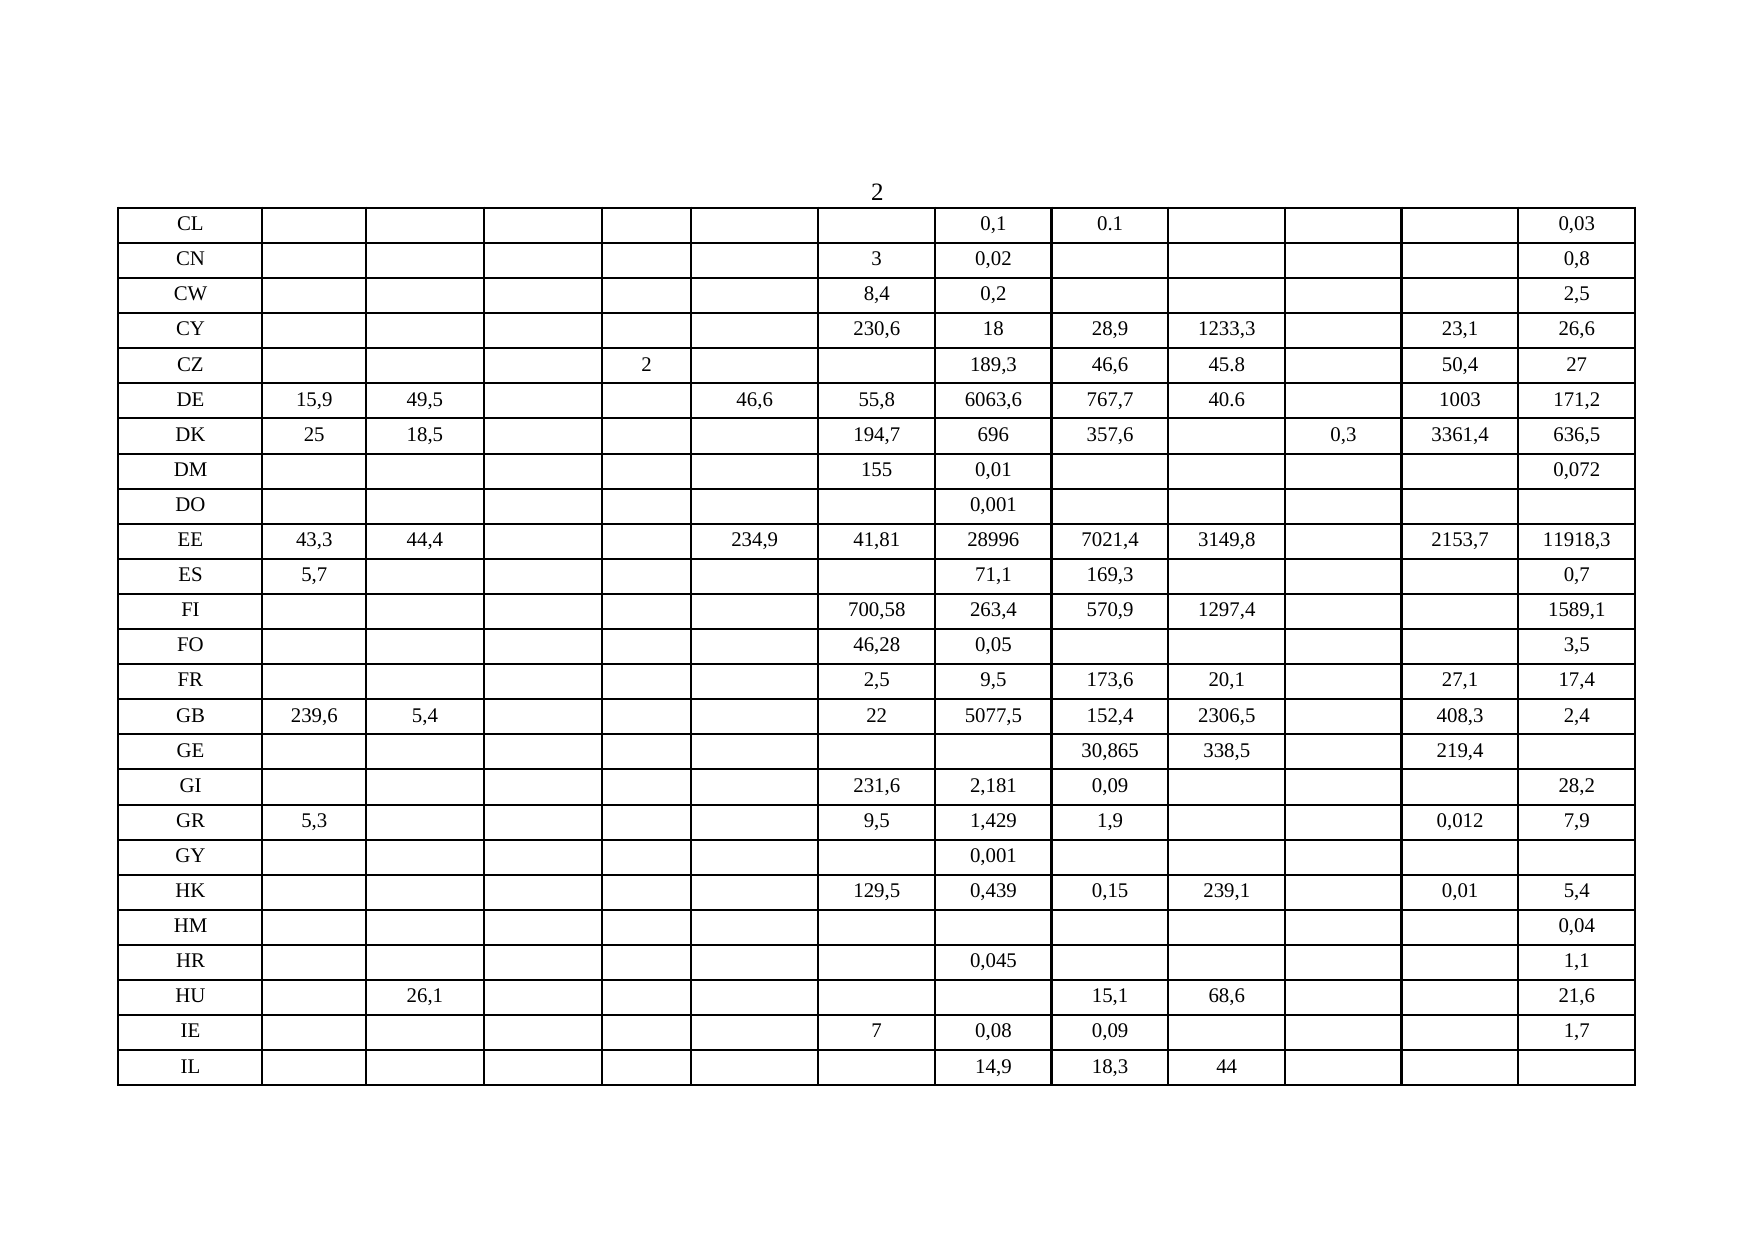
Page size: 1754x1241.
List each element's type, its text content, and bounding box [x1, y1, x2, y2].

table_cell [692, 314, 817, 347]
table_cell [263, 209, 365, 242]
table_cell 27,1 [1403, 665, 1517, 698]
table_cell [692, 946, 817, 979]
table_cell [692, 841, 817, 874]
table_cell [485, 314, 601, 347]
table_cell 22 [819, 700, 934, 733]
table_cell [603, 455, 690, 487]
table_cell [1169, 841, 1284, 874]
table_cell 636,5 [1519, 419, 1634, 452]
table_cell [1053, 946, 1167, 979]
table_cell 231,6 [819, 770, 934, 803]
table_cell EE [119, 525, 261, 558]
table_cell [367, 490, 483, 523]
table_cell [936, 735, 1050, 768]
table_cell [1169, 209, 1284, 242]
table_cell 41,81 [819, 525, 934, 558]
table_cell HK [119, 876, 261, 909]
table_cell 1589,1 [1519, 595, 1634, 628]
table_cell [603, 279, 690, 312]
table_cell [485, 665, 601, 698]
table_cell [367, 770, 483, 803]
table_cell [485, 806, 601, 838]
table_cell 46,6 [692, 384, 817, 417]
table_cell 18,5 [367, 419, 483, 452]
table_cell 18,3 [1053, 1051, 1167, 1084]
table_cell [692, 981, 817, 1014]
table_cell [485, 279, 601, 312]
table_cell 15,9 [263, 384, 365, 417]
table_cell 189,3 [936, 349, 1050, 382]
table_cell 2,5 [1519, 279, 1634, 312]
table_cell [263, 911, 365, 944]
table_cell [485, 560, 601, 593]
table_cell [263, 455, 365, 487]
table_cell [1053, 841, 1167, 874]
table_cell GE [119, 735, 261, 768]
table_cell 338,5 [1169, 735, 1284, 768]
table_cell [692, 419, 817, 452]
table_cell 43,3 [263, 525, 365, 558]
table_cell [692, 244, 817, 277]
table_cell 0,439 [936, 876, 1050, 909]
table_cell 26,6 [1519, 314, 1634, 347]
table_cell 1297,4 [1169, 595, 1284, 628]
table_cell 0,3 [1286, 419, 1400, 452]
table_cell [367, 735, 483, 768]
table_cell [692, 595, 817, 628]
table_cell [1286, 946, 1400, 979]
table_cell 1,9 [1053, 806, 1167, 838]
table_cell [485, 490, 601, 523]
table_cell FR [119, 665, 261, 698]
table_cell [263, 841, 365, 874]
table_cell DK [119, 419, 261, 452]
table_cell GR [119, 806, 261, 838]
table_cell 1003 [1403, 384, 1517, 417]
table_cell [603, 735, 690, 768]
table_cell [1403, 770, 1517, 803]
table_cell 46,6 [1053, 349, 1167, 382]
table_cell 30,865 [1053, 735, 1167, 768]
table_cell 700,58 [819, 595, 934, 628]
table_cell [1286, 455, 1400, 487]
table_cell 0,02 [936, 244, 1050, 277]
table_cell 46,28 [819, 630, 934, 663]
table_cell [692, 1051, 817, 1084]
table_cell [1169, 244, 1284, 277]
table_cell 40.6 [1169, 384, 1284, 417]
table_cell 9,5 [819, 806, 934, 838]
table_cell [603, 911, 690, 944]
table_cell CL [119, 209, 261, 242]
table_cell 0,05 [936, 630, 1050, 663]
table_cell [1169, 630, 1284, 663]
table_cell [1286, 209, 1400, 242]
table_cell [819, 735, 934, 768]
table_cell 5,7 [263, 560, 365, 593]
table_cell [603, 806, 690, 838]
table_cell [819, 1051, 934, 1084]
table_cell [1403, 1051, 1517, 1084]
table_cell [1169, 1016, 1284, 1049]
table_cell 7021,4 [1053, 525, 1167, 558]
table_cell [1286, 806, 1400, 838]
table_cell CZ [119, 349, 261, 382]
table_cell [1169, 419, 1284, 452]
table_cell 7,9 [1519, 806, 1634, 838]
table_cell 230,6 [819, 314, 934, 347]
table_cell [1286, 314, 1400, 347]
table_cell [819, 349, 934, 382]
table_cell [263, 876, 365, 909]
table_cell [367, 946, 483, 979]
table_cell [603, 841, 690, 874]
table_cell [1403, 560, 1517, 593]
table_cell 9,5 [936, 665, 1050, 698]
table_cell 44,4 [367, 525, 483, 558]
table_cell [1286, 981, 1400, 1014]
table_cell [1169, 560, 1284, 593]
table_cell 20,1 [1169, 665, 1284, 698]
table_cell [603, 665, 690, 698]
table_cell 23,1 [1403, 314, 1517, 347]
table_cell 45.8 [1169, 349, 1284, 382]
table_cell [485, 595, 601, 628]
table_cell [819, 490, 934, 523]
table_cell [692, 455, 817, 487]
table_cell DE [119, 384, 261, 417]
table_cell 25 [263, 419, 365, 452]
table_cell 27 [1519, 349, 1634, 382]
table_cell [603, 525, 690, 558]
table_cell [936, 911, 1050, 944]
table_cell 71,1 [936, 560, 1050, 593]
table_cell 155 [819, 455, 934, 487]
table_cell [1403, 209, 1517, 242]
table_cell [485, 946, 601, 979]
table_cell [367, 911, 483, 944]
table_cell [263, 490, 365, 523]
table_cell [367, 279, 483, 312]
table_cell [603, 419, 690, 452]
table_cell 3 [819, 244, 934, 277]
table_cell [367, 806, 483, 838]
table_cell [603, 770, 690, 803]
table_cell [692, 279, 817, 312]
table_cell [1286, 1016, 1400, 1049]
table_cell [603, 209, 690, 242]
table_cell 5077,5 [936, 700, 1050, 733]
table_cell [603, 595, 690, 628]
table_cell [1053, 455, 1167, 487]
table_cell [603, 981, 690, 1014]
table_cell 17,4 [1519, 665, 1634, 698]
table_cell [1519, 1051, 1634, 1084]
table_cell 11918,3 [1519, 525, 1634, 558]
table_cell [819, 946, 934, 979]
table_cell [485, 525, 601, 558]
table_cell 2 [603, 349, 690, 382]
table_cell [367, 841, 483, 874]
table_cell GY [119, 841, 261, 874]
table_cell [1403, 946, 1517, 979]
table_cell [263, 349, 365, 382]
table_cell [692, 560, 817, 593]
table_cell [485, 1051, 601, 1084]
table_cell [819, 981, 934, 1014]
table_cell [692, 1016, 817, 1049]
table_cell [485, 384, 601, 417]
table_cell [263, 770, 365, 803]
table_cell [1286, 279, 1400, 312]
table_cell 49,5 [367, 384, 483, 417]
table_cell HU [119, 981, 261, 1014]
table_cell CW [119, 279, 261, 312]
table_cell [692, 630, 817, 663]
table_cell [603, 244, 690, 277]
table_cell [1053, 490, 1167, 523]
table_cell [603, 1051, 690, 1084]
table_cell 2153,7 [1403, 525, 1517, 558]
table_cell [692, 806, 817, 838]
table_cell 173,6 [1053, 665, 1167, 698]
table_cell HR [119, 946, 261, 979]
table_cell [1403, 1016, 1517, 1049]
table_cell [485, 1016, 601, 1049]
table_cell 129,5 [819, 876, 934, 909]
table_cell 0,001 [936, 490, 1050, 523]
table_cell [1286, 384, 1400, 417]
table_cell [1403, 279, 1517, 312]
table_cell 8,4 [819, 279, 934, 312]
table_cell [692, 490, 817, 523]
table_cell 570,9 [1053, 595, 1167, 628]
table_cell [1286, 349, 1400, 382]
table_cell [1053, 911, 1167, 944]
table_cell [1519, 735, 1634, 768]
table_cell [1286, 490, 1400, 523]
table_cell [367, 560, 483, 593]
table_cell [263, 244, 365, 277]
table_cell [263, 1016, 365, 1049]
table_cell [603, 384, 690, 417]
table_cell [603, 490, 690, 523]
table_cell [1053, 630, 1167, 663]
table_cell 3,5 [1519, 630, 1634, 663]
table_cell 44 [1169, 1051, 1284, 1084]
table_cell 0,09 [1053, 1016, 1167, 1049]
table_cell [1169, 455, 1284, 487]
table_cell [1286, 911, 1400, 944]
table_cell [367, 349, 483, 382]
table_cell [367, 314, 483, 347]
table_cell [1519, 490, 1634, 523]
table_cell 0,001 [936, 841, 1050, 874]
table_cell 0,04 [1519, 911, 1634, 944]
table_cell [263, 1051, 365, 1084]
table_cell [819, 209, 934, 242]
table_cell [367, 1051, 483, 1084]
table_cell 6063,6 [936, 384, 1050, 417]
table_cell 239,1 [1169, 876, 1284, 909]
table_cell 18 [936, 314, 1050, 347]
table_cell 0,03 [1519, 209, 1634, 242]
table_cell CN [119, 244, 261, 277]
table_cell [603, 314, 690, 347]
table_cell [603, 1016, 690, 1049]
table_cell 2,5 [819, 665, 934, 698]
table_cell GB [119, 700, 261, 733]
table_cell 0,01 [936, 455, 1050, 487]
table_cell [692, 700, 817, 733]
table_cell [263, 279, 365, 312]
table_cell [367, 876, 483, 909]
table_cell [263, 630, 365, 663]
table_cell [1519, 841, 1634, 874]
table_cell [1169, 279, 1284, 312]
table_cell 28,2 [1519, 770, 1634, 803]
table_cell [263, 946, 365, 979]
table_cell ES [119, 560, 261, 593]
table_cell [692, 911, 817, 944]
table_cell [263, 595, 365, 628]
table_cell [1286, 876, 1400, 909]
table_cell FI [119, 595, 261, 628]
table_cell [819, 560, 934, 593]
table_cell 26,1 [367, 981, 483, 1014]
table_cell 408,3 [1403, 700, 1517, 733]
table_cell [485, 981, 601, 1014]
table_cell 1,7 [1519, 1016, 1634, 1049]
table_cell [1403, 455, 1517, 487]
table_cell [367, 209, 483, 242]
table_cell [603, 560, 690, 593]
table_cell [1286, 841, 1400, 874]
table_cell [1403, 841, 1517, 874]
table_cell 0,1 [936, 209, 1050, 242]
table_cell 68,6 [1169, 981, 1284, 1014]
table_cell 2,4 [1519, 700, 1634, 733]
table_cell [1403, 595, 1517, 628]
table_cell [819, 841, 934, 874]
table_cell 1,429 [936, 806, 1050, 838]
table_cell [485, 700, 601, 733]
table_cell 28,9 [1053, 314, 1167, 347]
table_cell [367, 244, 483, 277]
table_cell 15,1 [1053, 981, 1167, 1014]
table_cell [1169, 770, 1284, 803]
table_cell 5,4 [367, 700, 483, 733]
table_cell [263, 981, 365, 1014]
table_cell [485, 349, 601, 382]
table_cell 152,4 [1053, 700, 1167, 733]
table_cell 0,08 [936, 1016, 1050, 1049]
table_cell FO [119, 630, 261, 663]
table_cell 3149,8 [1169, 525, 1284, 558]
table_cell [1403, 981, 1517, 1014]
table_cell 0,09 [1053, 770, 1167, 803]
table_cell [603, 700, 690, 733]
table_cell 0,8 [1519, 244, 1634, 277]
table_cell [485, 911, 601, 944]
table_cell GI [119, 770, 261, 803]
table_cell 2,181 [936, 770, 1050, 803]
table_cell [367, 595, 483, 628]
table_cell [936, 981, 1050, 1014]
table_cell 767,7 [1053, 384, 1167, 417]
table_cell 1233,3 [1169, 314, 1284, 347]
table_cell 0,012 [1403, 806, 1517, 838]
table_cell [263, 665, 365, 698]
table_cell [1169, 806, 1284, 838]
table_cell 2306,5 [1169, 700, 1284, 733]
table_cell [1403, 244, 1517, 277]
table_cell [1403, 490, 1517, 523]
table_cell [1286, 1051, 1400, 1084]
table_cell 0,01 [1403, 876, 1517, 909]
table_cell 28996 [936, 525, 1050, 558]
table_cell [1286, 630, 1400, 663]
table_cell 14,9 [936, 1051, 1050, 1084]
table_cell 0.1 [1053, 209, 1167, 242]
table_cell 194,7 [819, 419, 934, 452]
table_cell [692, 770, 817, 803]
table_cell 171,2 [1519, 384, 1634, 417]
table_cell [367, 455, 483, 487]
table_cell [485, 876, 601, 909]
table_cell [692, 735, 817, 768]
table_cell [603, 946, 690, 979]
table_cell [485, 770, 601, 803]
table_cell [1169, 946, 1284, 979]
table_cell [367, 665, 483, 698]
table_cell [1053, 279, 1167, 312]
table_cell [485, 244, 601, 277]
table_cell [1053, 244, 1167, 277]
table_cell [1286, 665, 1400, 698]
table_cell [692, 209, 817, 242]
table_cell [1286, 735, 1400, 768]
table_cell [1286, 244, 1400, 277]
table_cell CY [119, 314, 261, 347]
table_cell [1169, 911, 1284, 944]
table_cell 3361,4 [1403, 419, 1517, 452]
table_cell 5,4 [1519, 876, 1634, 909]
table_cell HM [119, 911, 261, 944]
table_cell 0,2 [936, 279, 1050, 312]
table_cell 7 [819, 1016, 934, 1049]
table_cell [692, 665, 817, 698]
table_cell 50,4 [1403, 349, 1517, 382]
table_cell 239,6 [263, 700, 365, 733]
table_cell [1286, 595, 1400, 628]
table_cell 263,4 [936, 595, 1050, 628]
table_cell [485, 630, 601, 663]
table_cell [1286, 560, 1400, 593]
table_cell [1403, 911, 1517, 944]
table_cell 169,3 [1053, 560, 1167, 593]
table_cell 0,15 [1053, 876, 1167, 909]
table_cell 696 [936, 419, 1050, 452]
table_cell [819, 911, 934, 944]
table_cell [1403, 630, 1517, 663]
table_cell [1286, 770, 1400, 803]
table_cell 0,045 [936, 946, 1050, 979]
table_cell IL [119, 1051, 261, 1084]
table_cell [603, 876, 690, 909]
table_cell [485, 455, 601, 487]
table_cell [485, 841, 601, 874]
table_cell [692, 349, 817, 382]
table_cell 0,072 [1519, 455, 1634, 487]
table_cell 0,7 [1519, 560, 1634, 593]
table_cell [485, 209, 601, 242]
table_cell 21,6 [1519, 981, 1634, 1014]
table_cell 55,8 [819, 384, 934, 417]
table_cell [367, 1016, 483, 1049]
table_cell [263, 314, 365, 347]
table_cell [1286, 525, 1400, 558]
table_cell 357,6 [1053, 419, 1167, 452]
table_cell IE [119, 1016, 261, 1049]
table_cell DM [119, 455, 261, 487]
table_cell DO [119, 490, 261, 523]
table_cell 234,9 [692, 525, 817, 558]
table_cell [485, 419, 601, 452]
table_cell [263, 735, 365, 768]
table_cell [367, 630, 483, 663]
table_cell [1169, 490, 1284, 523]
table_cell [692, 876, 817, 909]
table_cell [603, 630, 690, 663]
table_cell 1,1 [1519, 946, 1634, 979]
table_cell 5,3 [263, 806, 365, 838]
table_cell [1286, 700, 1400, 733]
table_cell 219,4 [1403, 735, 1517, 768]
table_cell [485, 735, 601, 768]
